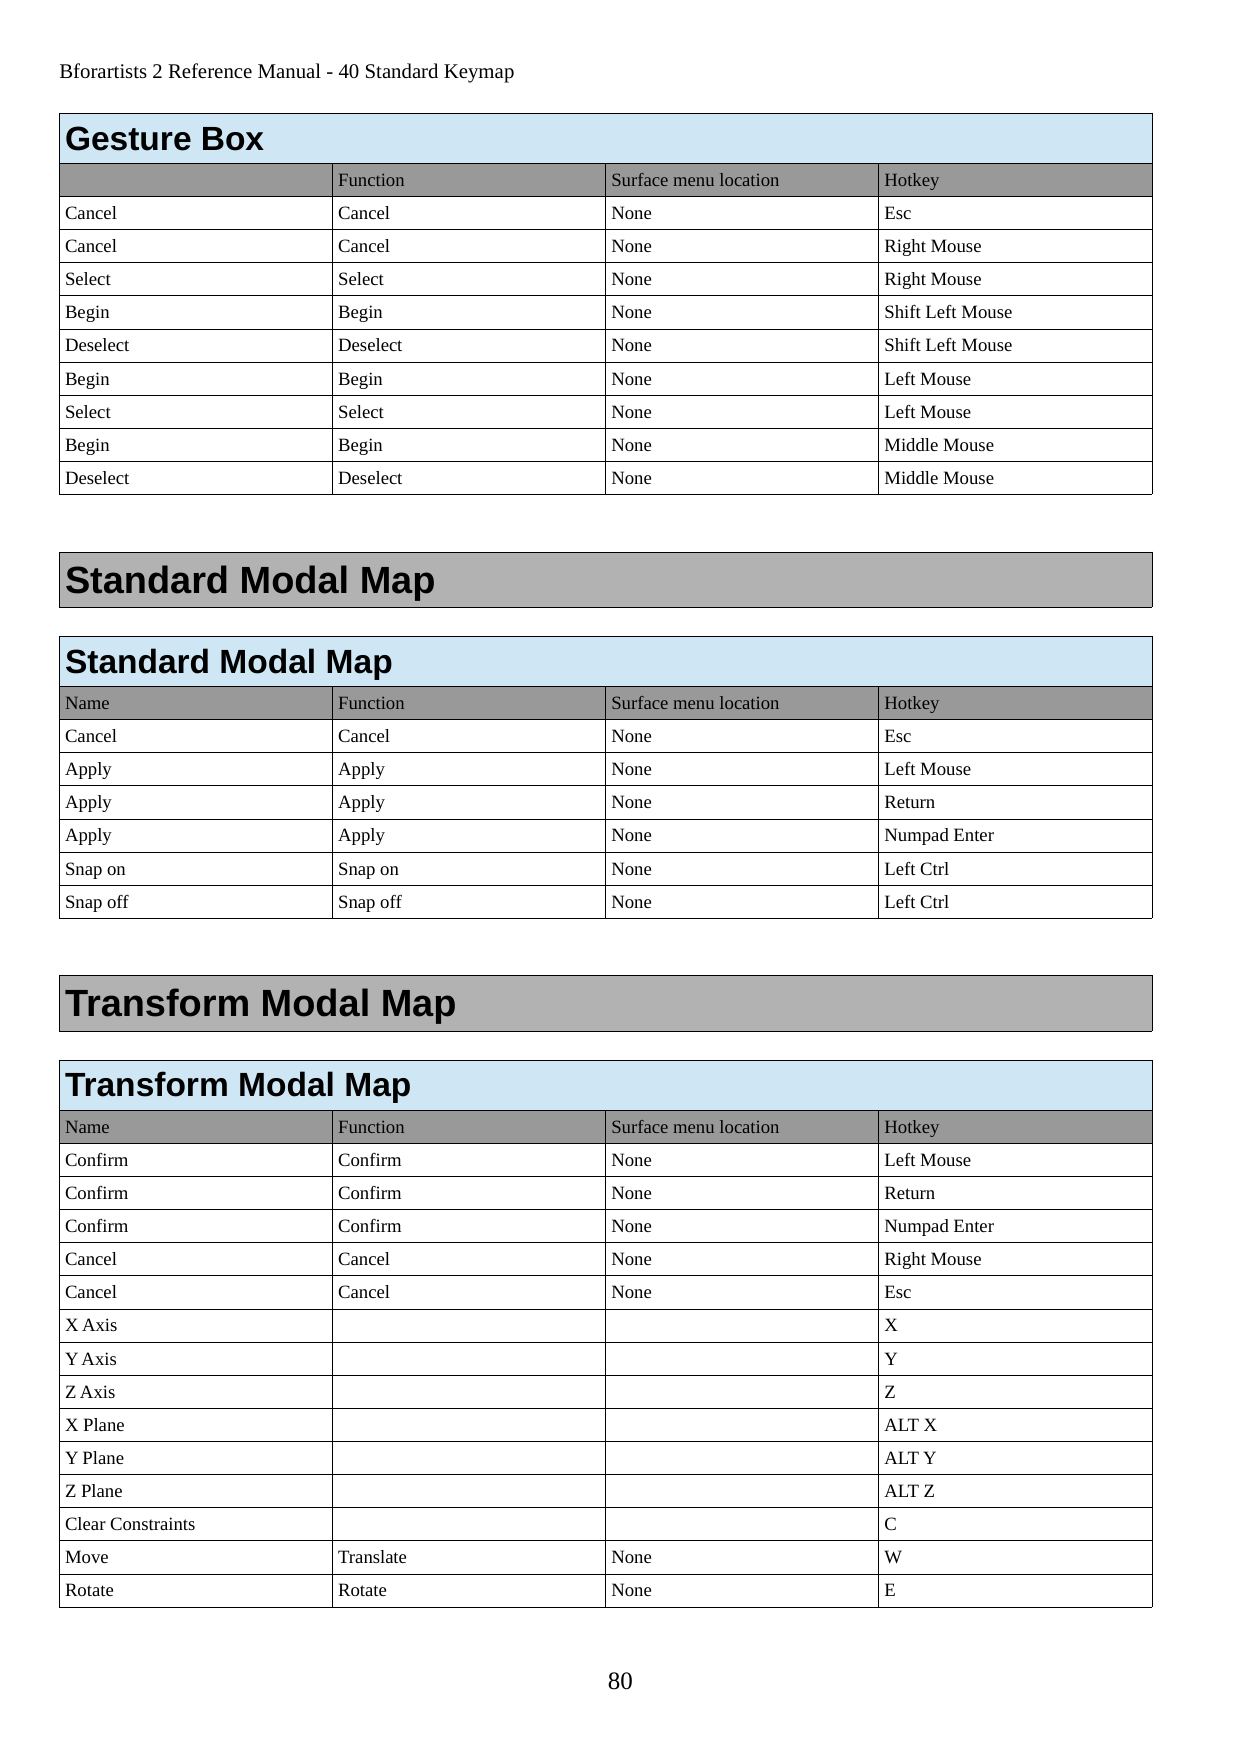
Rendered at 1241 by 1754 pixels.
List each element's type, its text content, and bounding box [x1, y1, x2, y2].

table_cell None [606, 786, 878, 818]
table_cell Shift Left Mouse [879, 330, 1152, 362]
table_cell Deselect [60, 462, 332, 494]
table_cell Right Mouse [879, 230, 1152, 262]
table_cell Cancel [60, 1243, 332, 1275]
table_cell Right Mouse [879, 1243, 1152, 1275]
table_cell None [606, 886, 878, 918]
table_cell Begin [60, 429, 332, 461]
table_cell Confirm [60, 1177, 332, 1209]
table_cell [606, 1310, 878, 1342]
table_cell [333, 1409, 605, 1441]
table_cell Confirm [333, 1177, 605, 1209]
table_cell Function [333, 687, 605, 719]
table_cell [333, 1376, 605, 1408]
table_cell Confirm [60, 1210, 332, 1242]
table_cell [606, 1475, 878, 1507]
table_cell ALT X [879, 1409, 1152, 1441]
table_cell Surface menu location [606, 1111, 878, 1143]
table_cell Cancel [333, 720, 605, 752]
table_header Transform Modal Map [60, 976, 1152, 1031]
table_cell Y [879, 1343, 1152, 1375]
table_cell Shift Left Mouse [879, 296, 1152, 328]
table_cell Surface menu location [606, 687, 878, 719]
table_cell Select [333, 396, 605, 428]
table_cell C [879, 1508, 1152, 1540]
table_cell Name [60, 1111, 332, 1143]
table_cell Z Axis [60, 1376, 332, 1408]
table_cell Snap off [60, 886, 332, 918]
table_cell [606, 1442, 878, 1474]
table_cell Function [333, 1111, 605, 1143]
table_cell Cancel [333, 1276, 605, 1308]
table_cell Snap on [60, 853, 332, 885]
table_cell [606, 1508, 878, 1540]
table_cell Left Mouse [879, 396, 1152, 428]
table_cell Esc [879, 1276, 1152, 1308]
table_cell E [879, 1575, 1152, 1607]
table_cell Cancel [60, 197, 332, 229]
table_cell Begin [333, 429, 605, 461]
table_cell None [606, 396, 878, 428]
table_cell Translate [333, 1541, 605, 1573]
table_cell Esc [879, 197, 1152, 229]
table_cell ALT Y [879, 1442, 1152, 1474]
table_cell Numpad Enter [879, 1210, 1152, 1242]
table_cell Hotkey [879, 1111, 1152, 1143]
table_cell Cancel [333, 230, 605, 262]
table_cell Begin [333, 363, 605, 395]
table_cell W [879, 1541, 1152, 1573]
table_cell X [879, 1310, 1152, 1342]
table_cell Return [879, 786, 1152, 818]
table_cell [606, 1409, 878, 1441]
table_cell None [606, 720, 878, 752]
table_cell Apply [60, 786, 332, 818]
table_cell Esc [879, 720, 1152, 752]
table_cell Numpad Enter [879, 820, 1152, 852]
table_cell None [606, 429, 878, 461]
table_cell None [606, 296, 878, 328]
table_cell Begin [60, 363, 332, 395]
table_cell Deselect [333, 330, 605, 362]
table_cell Apply [60, 753, 332, 785]
table_cell [606, 1376, 878, 1408]
table_cell None [606, 230, 878, 262]
table_cell None [606, 1243, 878, 1275]
table_cell Confirm [60, 1144, 332, 1176]
table_cell X Plane [60, 1409, 332, 1441]
table_header Standard Modal Map [60, 637, 1152, 686]
table_cell Z [879, 1376, 1152, 1408]
table_cell None [606, 330, 878, 362]
table_cell Select [60, 263, 332, 295]
table_cell Rotate [333, 1575, 605, 1607]
table_cell Cancel [60, 720, 332, 752]
table_cell [333, 1442, 605, 1474]
table_cell X Axis [60, 1310, 332, 1342]
table_cell Snap off [333, 886, 605, 918]
table_cell None [606, 1177, 878, 1209]
table_cell Rotate [60, 1575, 332, 1607]
table_cell Begin [333, 296, 605, 328]
table_cell Return [879, 1177, 1152, 1209]
table_cell [333, 1343, 605, 1375]
table_cell Surface menu location [606, 164, 878, 196]
table_cell Deselect [60, 330, 332, 362]
table_cell None [606, 363, 878, 395]
table_cell None [606, 853, 878, 885]
table_cell None [606, 197, 878, 229]
table_cell None [606, 1276, 878, 1308]
table_cell Function [333, 164, 605, 196]
table_cell [60, 164, 332, 196]
table_cell Snap on [333, 853, 605, 885]
table_cell Middle Mouse [879, 462, 1152, 494]
table_cell None [606, 820, 878, 852]
table_cell None [606, 1575, 878, 1607]
table_cell None [606, 1210, 878, 1242]
table_cell Z Plane [60, 1475, 332, 1507]
table_header Transform Modal Map [60, 1061, 1152, 1110]
table_cell Left Mouse [879, 1144, 1152, 1176]
table_cell Y Axis [60, 1343, 332, 1375]
table_cell Left Mouse [879, 363, 1152, 395]
table_cell None [606, 1144, 878, 1176]
table_header Standard Modal Map [60, 553, 1152, 607]
table_cell Middle Mouse [879, 429, 1152, 461]
table_cell Confirm [333, 1144, 605, 1176]
table_cell Select [60, 396, 332, 428]
table_header Gesture Box [60, 114, 1152, 163]
table_cell Left Ctrl [879, 886, 1152, 918]
table_cell None [606, 263, 878, 295]
table_cell Deselect [333, 462, 605, 494]
table_cell Left Mouse [879, 753, 1152, 785]
table_cell Move [60, 1541, 332, 1573]
table_cell [333, 1310, 605, 1342]
table_cell Name [60, 687, 332, 719]
table_cell Confirm [333, 1210, 605, 1242]
table_cell Hotkey [879, 687, 1152, 719]
table_cell Right Mouse [879, 263, 1152, 295]
table_cell ALT Z [879, 1475, 1152, 1507]
table_cell [606, 1343, 878, 1375]
table_cell None [606, 1541, 878, 1573]
table_cell Left Ctrl [879, 853, 1152, 885]
table_cell None [606, 753, 878, 785]
table_cell Apply [60, 820, 332, 852]
table_cell Select [333, 263, 605, 295]
table_cell Cancel [60, 1276, 332, 1308]
table_cell Cancel [333, 197, 605, 229]
table_cell [333, 1475, 605, 1507]
table_cell None [606, 462, 878, 494]
table_cell Hotkey [879, 164, 1152, 196]
table_cell Cancel [60, 230, 332, 262]
table_cell Cancel [333, 1243, 605, 1275]
table_cell Apply [333, 753, 605, 785]
table_cell Y Plane [60, 1442, 332, 1474]
table_cell Begin [60, 296, 332, 328]
table_cell Clear Constraints [60, 1508, 332, 1540]
table_cell Apply [333, 786, 605, 818]
table_cell [333, 1508, 605, 1540]
table_cell Apply [333, 820, 605, 852]
